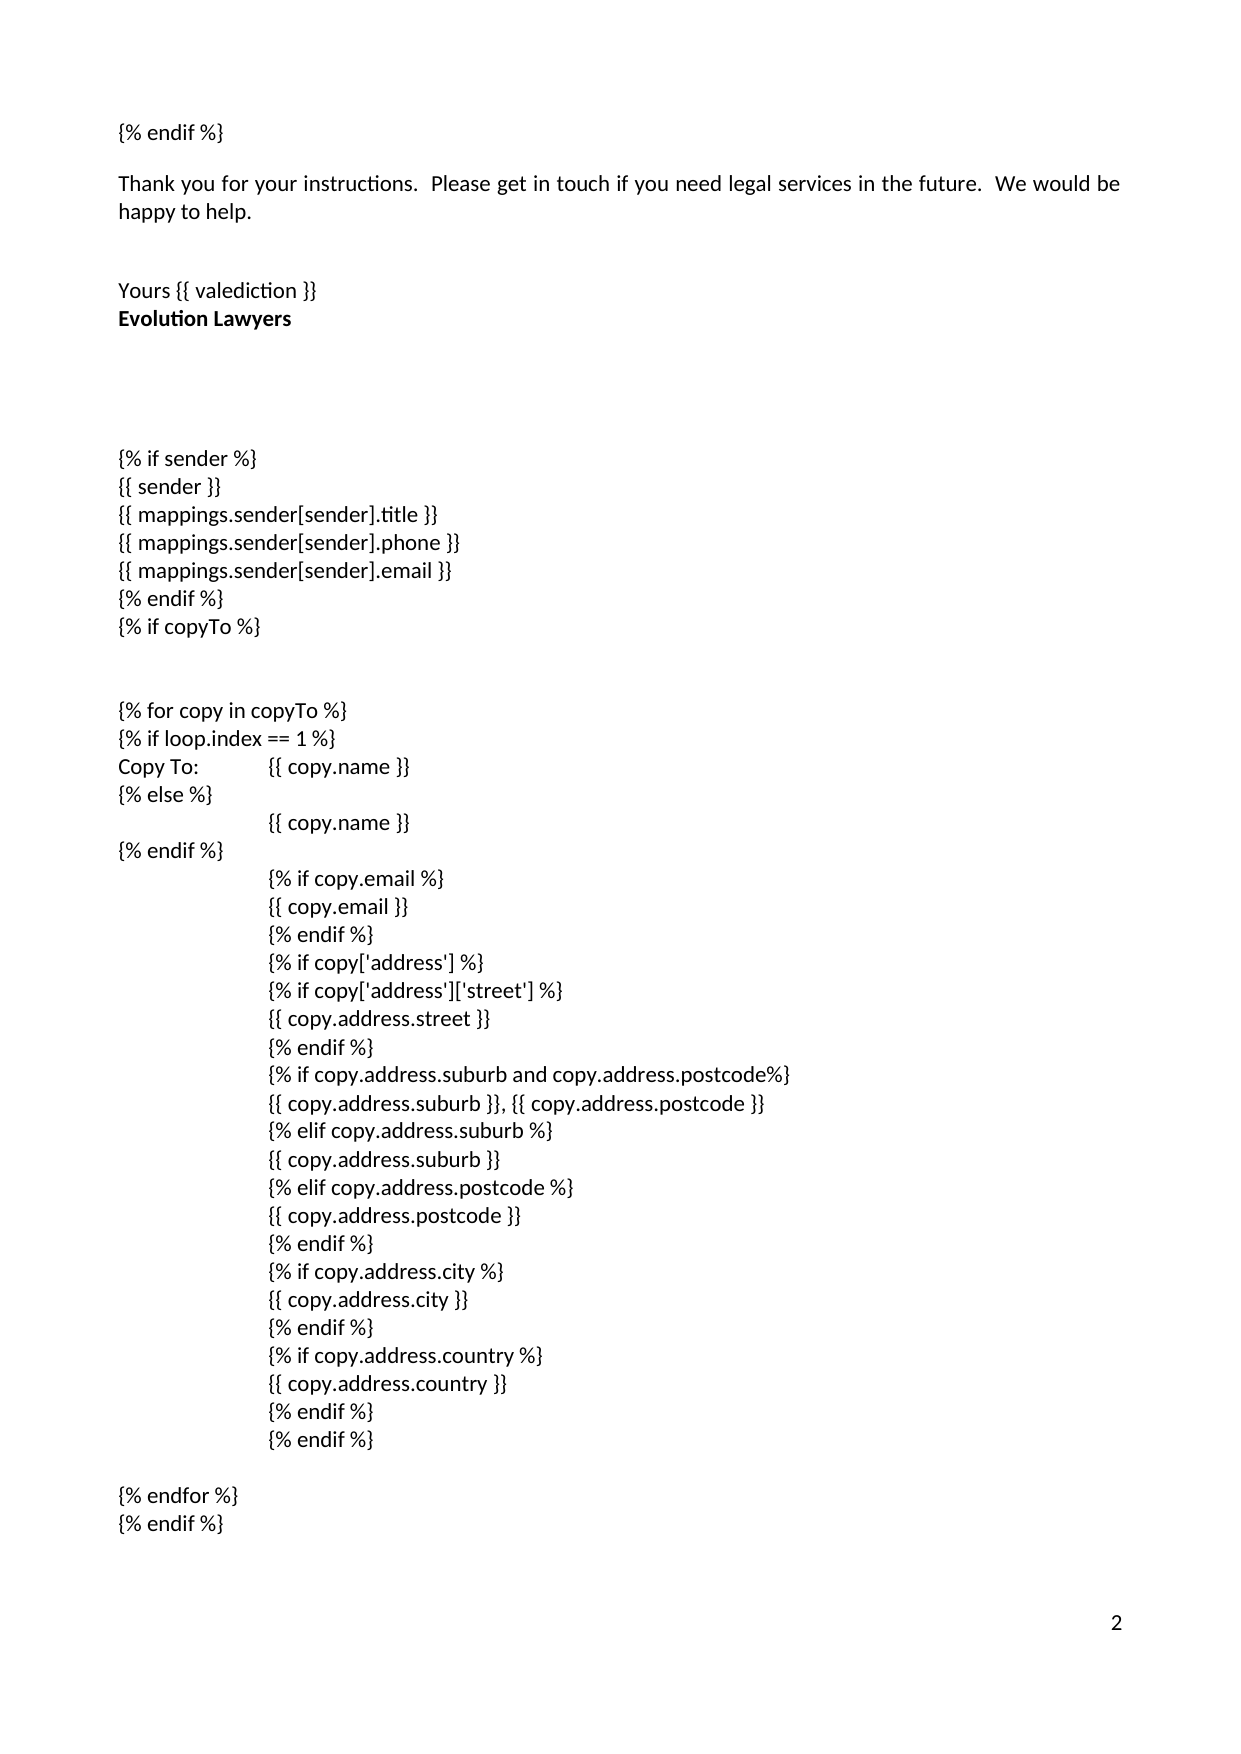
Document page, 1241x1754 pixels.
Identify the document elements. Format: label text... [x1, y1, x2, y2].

text {% endif %} [118, 1425, 1122, 1453]
text {% elif copy.address.suburb %} [118, 1117, 1122, 1145]
text {{ copy.address.suburb }} [118, 1145, 1122, 1173]
text {% if copy['address']['street'] %} [118, 977, 1122, 1004]
text {{ copy.address.city }} [118, 1285, 1122, 1313]
text {{ copy.email }} [118, 892, 1122, 921]
text {{ copy.address.country }} [118, 1369, 1122, 1397]
text {{ copy.address.postcode }} [118, 1201, 1122, 1229]
text {% endif %} [118, 1229, 1122, 1257]
text {{ copy.address.suburb }}, {{ copy.address.postcode }} [118, 1089, 1122, 1117]
text {% if loop.index == 1 %} [118, 724, 1122, 752]
text {% if copy.address.suburb and copy.address.postcode%} [118, 1061, 1122, 1089]
text {% if copy.address.city %} [118, 1257, 1122, 1285]
text {% for copy in copyTo %} [118, 696, 1122, 724]
text {% endif %} [118, 1313, 1122, 1341]
text {% endif %} [118, 1033, 1122, 1061]
text {% endif %} [118, 921, 1122, 948]
text {% if copy['address'] %} [118, 948, 1122, 977]
text {% elif copy.address.postcode %} [118, 1173, 1122, 1201]
text {% endif %} [118, 836, 1122, 864]
text {% else %} [118, 780, 1122, 808]
text {% endif %} [118, 1509, 1122, 1537]
text {% endif %} [118, 118, 1122, 146]
text {% endif %} [118, 1397, 1122, 1425]
table_header Yours {{ valediction }} Evolution Lawyers {% if sender %} {{ sender }} {{ mappings.sender[sender].title }} {{ mappings.sender[sender].phone }} {{ mappings.sender[sender].email }} {% endif %} [118, 276, 1122, 612]
text {% if copy.address.country %} [118, 1341, 1122, 1369]
text {% endfor %} [118, 1481, 1122, 1509]
text {{ copy.name }} [118, 808, 1122, 836]
text {{ copy.address.street }} [118, 1004, 1122, 1033]
text Copy To: {{ copy.name }} [118, 752, 1122, 780]
text Thank you for your instructions. Please get in touch if you need legal services in the future. We would be happy to help. [118, 169, 1122, 225]
text {% if copyTo %} [118, 612, 1122, 640]
text {% if copy.email %} [118, 864, 1122, 892]
